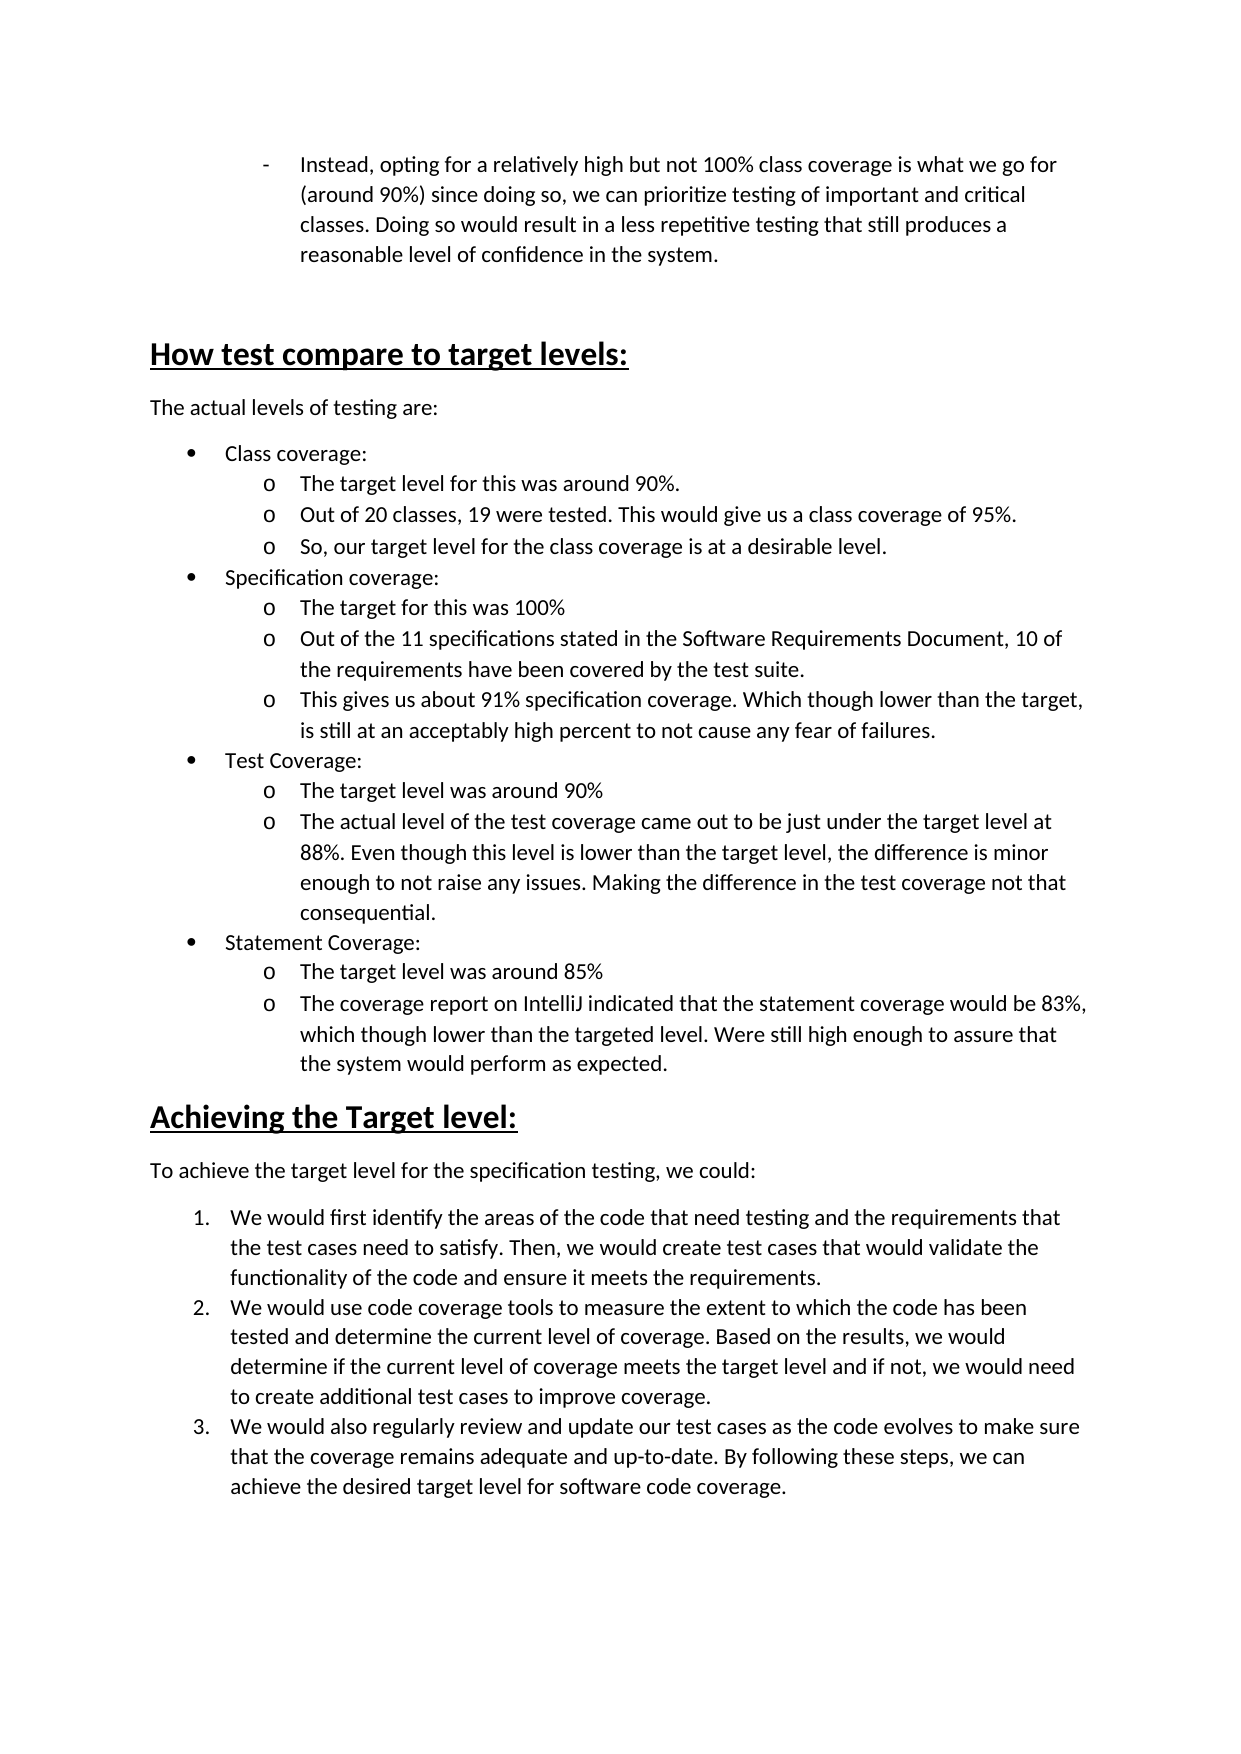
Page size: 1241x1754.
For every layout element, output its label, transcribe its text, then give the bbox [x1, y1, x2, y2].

list We would use code coverage tools to measure the extent to which the code has been tested and determine the current level of coverage. Based on the results, we would determine if the current level of coverage meets the target level and if not, we would need to create additional test cases to improve coverage. [193, 1293, 1090, 1410]
list Class coverage: [187, 439, 1090, 468]
list The target for this was 100% [262, 593, 1090, 622]
list Specification coverage: [187, 563, 1090, 591]
list Statement Coverage: [187, 928, 1090, 956]
list The target level for this was around 90%. [262, 469, 1090, 499]
list Instead, opting for a relatively high but not 100% class coverage is what we go for (around 90%) since doing so, we can prioritize testing of important and critical classes. Doing so would result in a less repetitive testing that still produces a reasonable level of confidence in the system. [262, 150, 1090, 268]
list Test Coverage: [187, 746, 1090, 774]
text To achieve the target level for the specification testing, we could: [150, 1156, 1090, 1184]
list The target level was around 85% [262, 957, 1090, 987]
text Achieving the Target level: [150, 1096, 1090, 1137]
list Out of the 11 specifications stated in the Software Requirements Document, 10 of the requirements have been covered by the test suite. [262, 624, 1090, 683]
list We would also regularly review and update our test cases as the code evolves to make sure that the coverage remains adequate and up-to-date. By following these steps, we can achieve the desired target level for software code coverage. [193, 1412, 1090, 1500]
list So, our target level for the class coverage is at a desirable level. [262, 532, 1090, 561]
list The target level was around 90% [262, 776, 1090, 805]
text How test compare to target levels: [150, 333, 1090, 373]
text The actual levels of testing are: [150, 393, 1090, 421]
list This gives us about 91% specification coverage. Which though lower than the target, is still at an acceptably high percent to not cause any fear of failures. [262, 685, 1090, 744]
list We would first identify the areas of the code that need testing and the requirements that the test cases need to satisfy. Then, we would create test cases that would validate the functionality of the code and ensure it meets the requirements. [193, 1203, 1090, 1291]
list The coverage report on IntelliJ indicated that the statement coverage would be 83%, which though lower than the targeted level. Were still high enough to assure that the system would perform as expected. [262, 989, 1090, 1078]
list The actual level of the test coverage came out to be just under the target level at 88%. Even though this level is lower than the target level, the difference is minor enough to not raise any issues. Making the difference in the test coverage not that consequential. [262, 807, 1090, 926]
list Out of 20 classes, 19 were tested. This would give us a class coverage of 95%. [262, 501, 1090, 530]
